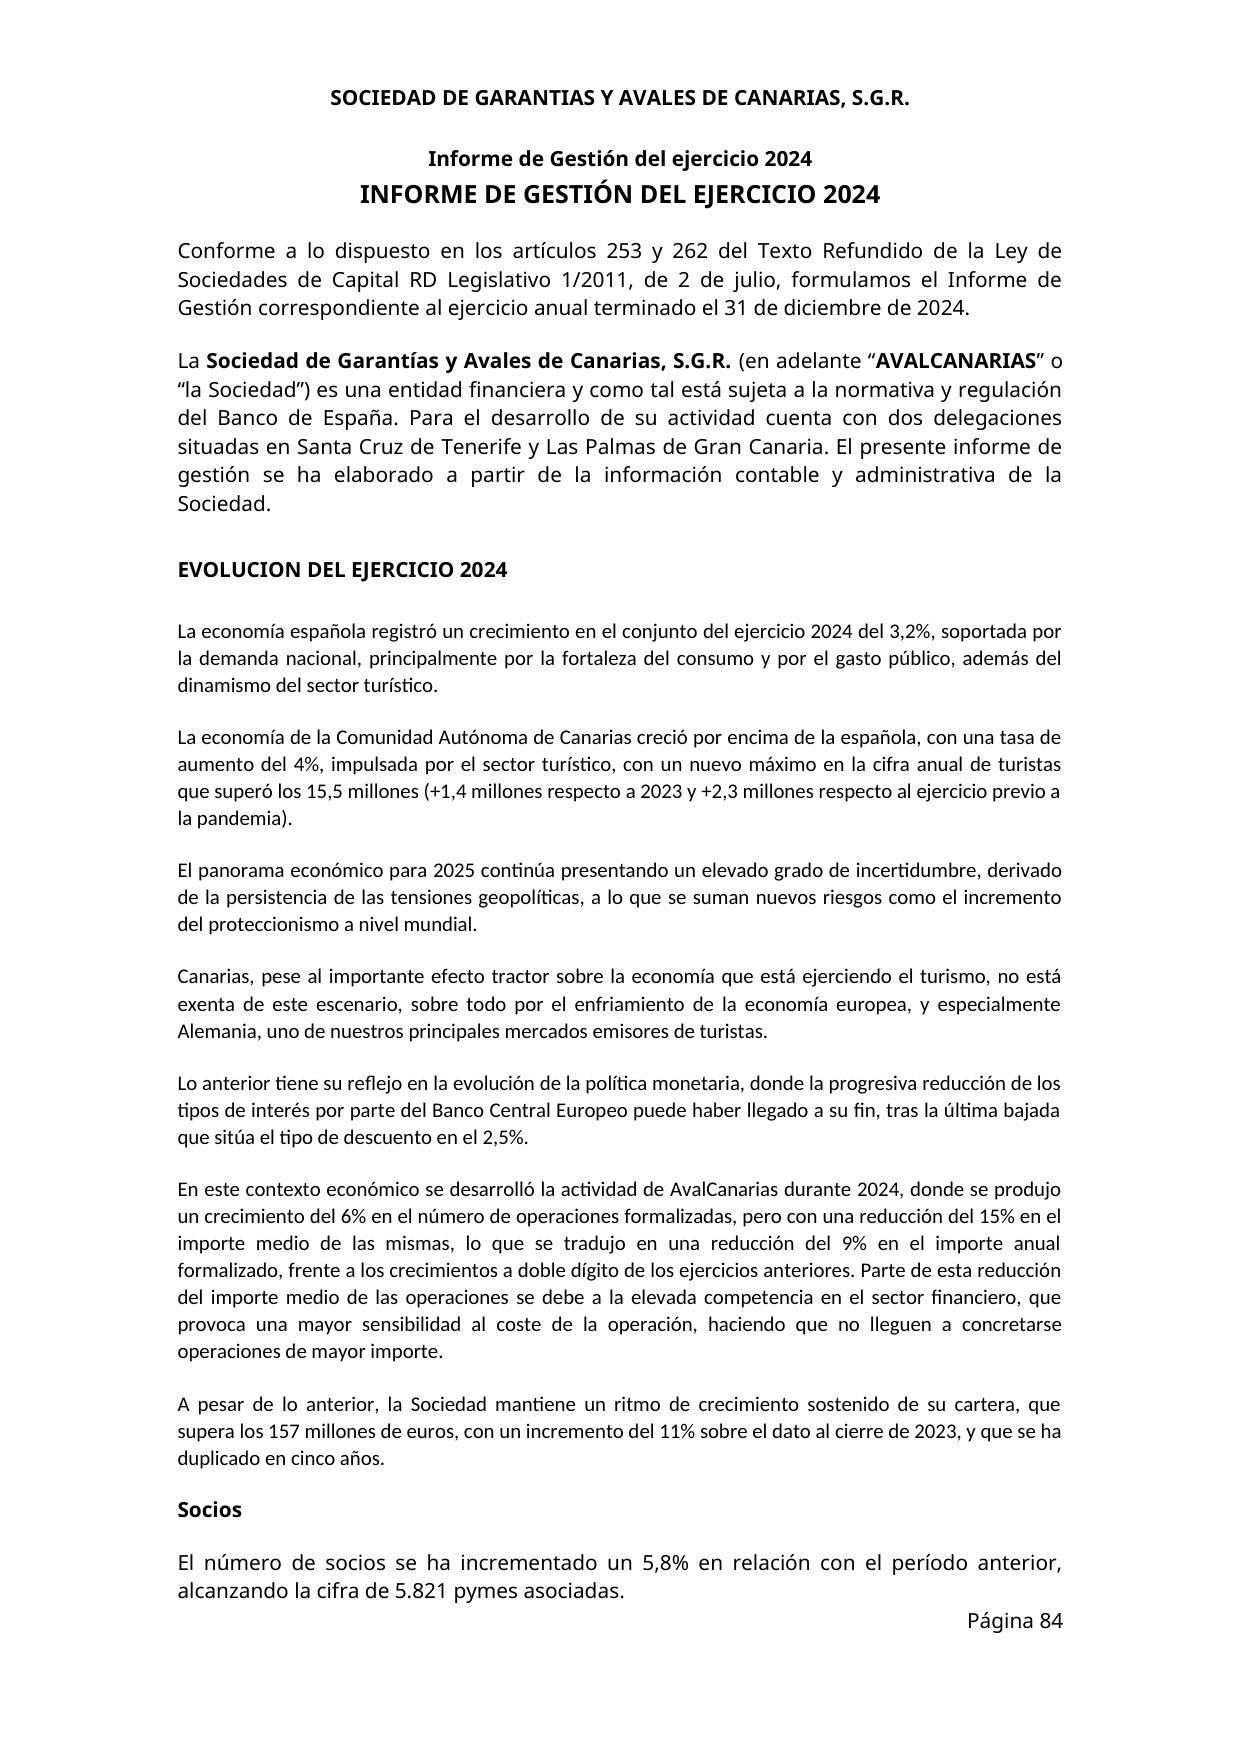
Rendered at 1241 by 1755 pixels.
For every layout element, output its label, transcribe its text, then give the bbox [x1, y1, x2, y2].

text INFORME DE GESTIÓN DEL EJERCICIO 2024 [177, 177, 1063, 211]
text La economía de la Comunidad Autónoma de Canarias creció por encima de la española, con una tasa de aumento del 4%, impulsada por el sector turístico, con un nuevo máximo en la cifra anual de turistas que superó los 15,5 millones (+1,4 millones respecto a 2023 y +2,3 millones respecto al ejercicio previo a la pandemia). [177, 723, 1063, 831]
text Canarias, pese al importante efecto tractor sobre la economía que está ejerciendo el turismo, no está exenta de este escenario, sobre todo por el enfriamiento de la economía europea, y especialmente Alemania, uno de nuestros principales mercados emisores de turistas. [177, 962, 1063, 1043]
text En este contexto económico se desarrolló la actividad de AvalCanarias durante 2024, donde se produjo un crecimiento del 6% en el número de operaciones formalizadas, pero con una reducción del 15% en el importe medio de las mismas, lo que se tradujo en una reducción del 9% en el importe anual formalizado, frente a los crecimientos a doble dígito de los ejercicios anteriores. Parte de esta reducción del importe medio de las operaciones se debe a la elevada competencia en el sector financiero, que provoca una mayor sensibilidad al coste de la operación, haciendo que no lleguen a concretarse operaciones de mayor importe. [177, 1175, 1063, 1364]
text Socios [177, 1496, 1063, 1523]
text EVOLUCION DEL EJERCICIO 2024 [177, 555, 1063, 583]
text El panorama económico para 2025 continúa presentando un elevado grado de incertidumbre, derivado de la persistencia de las tensiones geopolíticas, a lo que se suman nuevos riesgos como el incremento del proteccionismo a nivel mundial. [177, 856, 1063, 937]
text La Sociedad de Garantías y Avales de Canarias, S.G.R. (en adelante “AVALCANARIAS” o “la Sociedad”) es una entidad financiera y como tal está sujeta a la normativa y regulación del Banco de España. Para el desarrollo de su actividad cuenta con dos delegaciones situadas en Santa Cruz de Tenerife y Las Palmas de Gran Canaria. El presente informe de gestión se ha elaborado a partir de la información contable y administrativa de la Sociedad. [177, 347, 1063, 517]
text El número de socios se ha incrementado un 5,8% en relación con el período anterior, alcanzando la cifra de 5.821 pymes asociadas. [177, 1548, 1063, 1604]
text La economía española registró un crecimiento en el conjunto del ejercicio 2024 del 3,2%, soportada por la demanda nacional, principalmente por la fortaleza del consumo y por el gasto público, además del dinamismo del sector turístico. [177, 616, 1063, 698]
text Lo anterior tiene su reflejo en la evolución de la política monetaria, donde la progresiva reducción de los tipos de interés por parte del Banco Central Europeo puede haber llegado a su fin, tras la última bajada que sitúa el tipo de descuento en el 2,5%. [177, 1068, 1063, 1150]
text Conforme a lo dispuesto en los artículos 253 y 262 del Texto Refundido de la Ley de Sociedades de Capital RD Legislativo 1/2011, de 2 de julio, formulamos el Informe de Gestión correspondiente al ejercicio anual terminado el 31 de diciembre de 2024. [177, 236, 1063, 322]
text A pesar de lo anterior, la Sociedad mantiene un ritmo de crecimiento sostenido de su cartera, que supera los 157 millones de euros, con un incremento del 11% sobre el dato al cierre de 2023, y que se ha duplicado en cinco años. [177, 1389, 1063, 1471]
